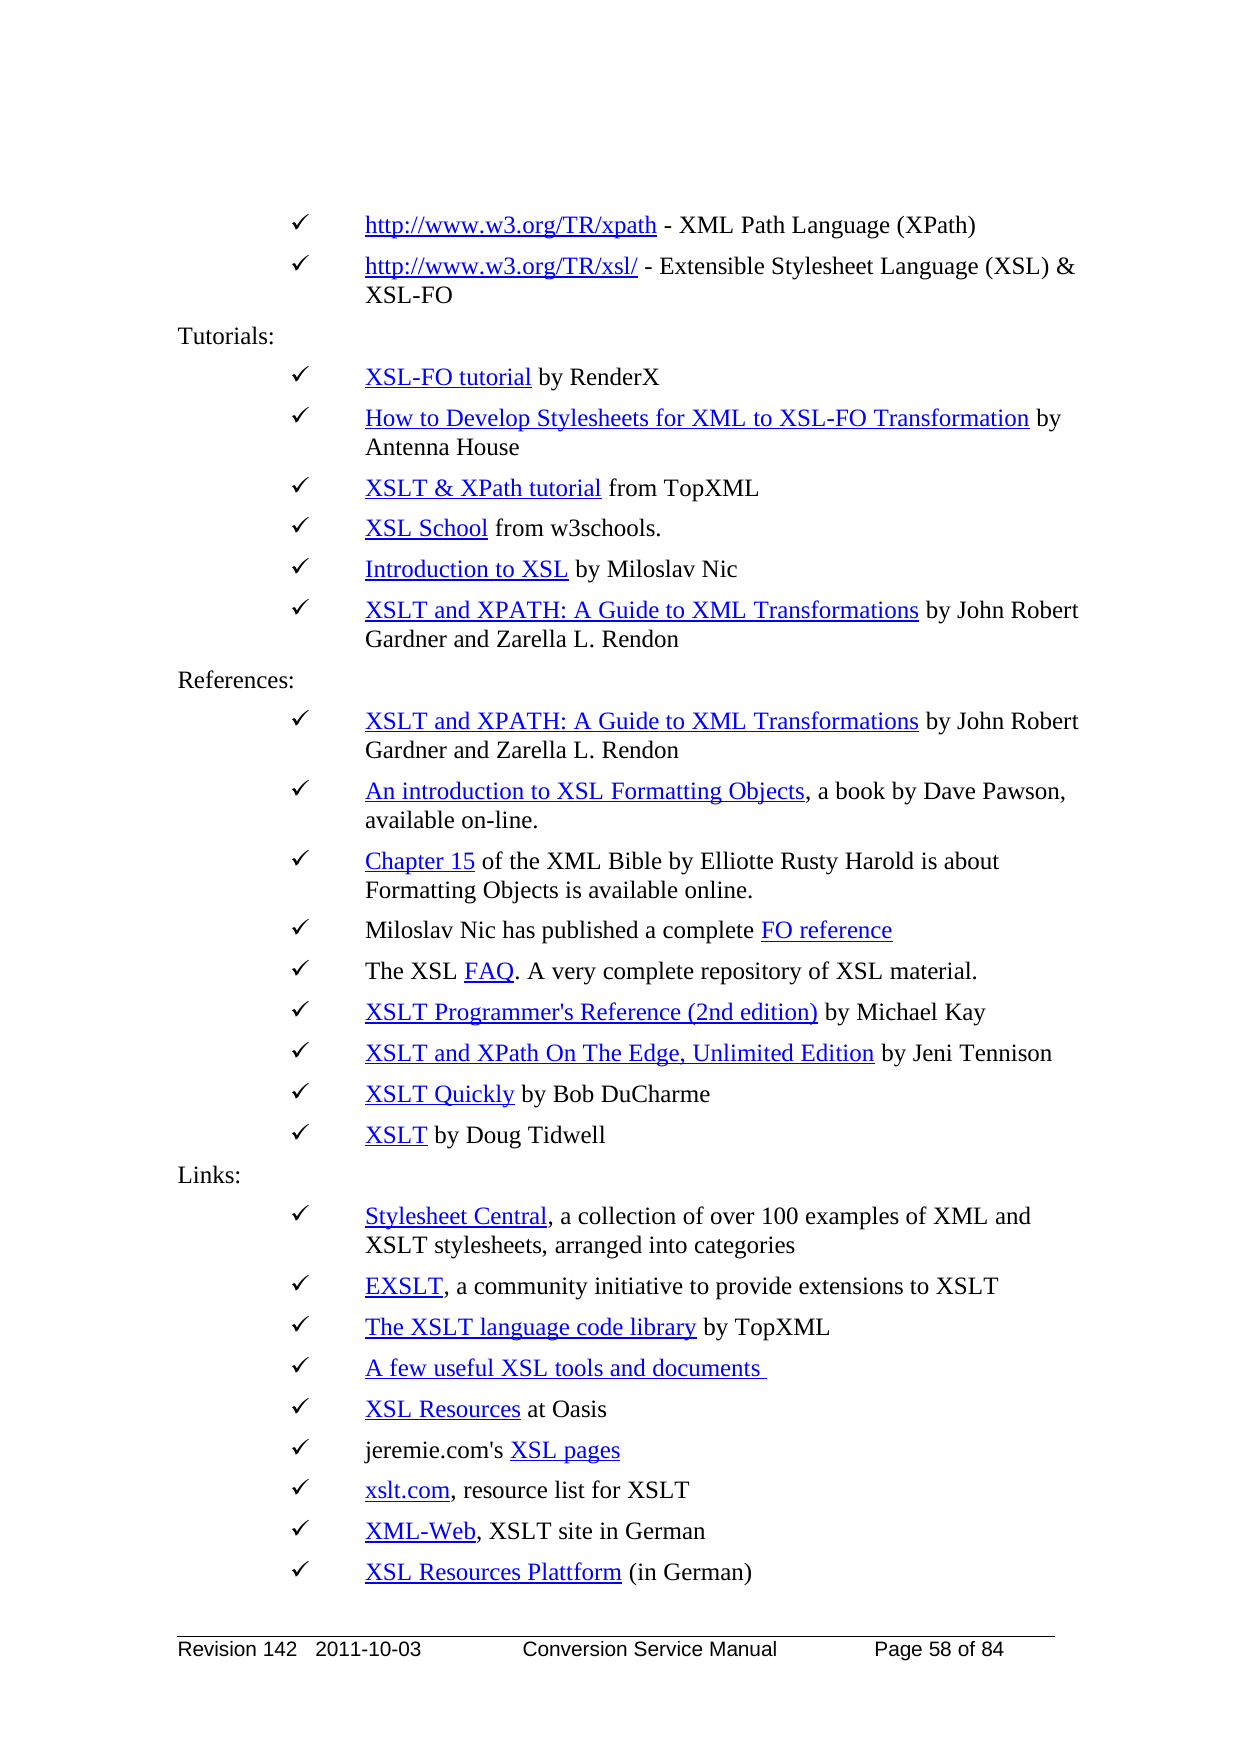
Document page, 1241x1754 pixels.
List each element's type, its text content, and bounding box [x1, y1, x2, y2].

list XSLT Quickly by Bob DuCharme [290, 1079, 1092, 1108]
list XSLT & XPath tutorial from TopXML [290, 472, 1092, 502]
list Introduction to XSL by Miloslav Nic [290, 554, 1092, 583]
list Chapter 15 of the XML Bible by Elliotte Rusty Harold is about Formatting Objects is available online. [290, 846, 1092, 904]
list Miloslav Nic has published a complete FO reference [290, 915, 1092, 944]
list XSL-FO tutorial by RenderX [290, 362, 1092, 391]
list XSLT and XPath On The Edge, Unlimited Edition by Jeni Tennison [290, 1038, 1092, 1067]
list A few useful XSL tools and documents [290, 1353, 1092, 1382]
list XSL Resources at Oasis [290, 1394, 1092, 1423]
list XSLT and XPATH: A Guide to XML Transformations by John Robert Gardner and Zarella L. Rendon [290, 595, 1092, 653]
list The XSLT language code library by TopXML [290, 1312, 1092, 1341]
list XML-Web, XSLT site in German [290, 1516, 1092, 1545]
list http://www.w3.org/TR/xsl/ - Extensible Stylesheet Language (XSL) & XSL-FO [290, 251, 1092, 309]
text References: [177, 665, 1092, 694]
list The XSL FAQ. A very complete repository of XSL material. [290, 956, 1092, 985]
list XSLT and XPATH: A Guide to XML Transformations by John Robert Gardner and Zarella L. Rendon [290, 706, 1092, 764]
list XSLT by Doug Tidwell [290, 1119, 1092, 1149]
list XSLT Programmer's Reference (2nd edition) by Michael Kay [290, 997, 1092, 1026]
text Links: [177, 1160, 1092, 1189]
list Stylesheet Central, a collection of over 100 examples of XML and XSLT stylesheets, arranged into categories [290, 1201, 1092, 1259]
list An introduction to XSL Formatting Objects, a book by Dave Pawson, available on-line. [290, 776, 1092, 834]
list How to Develop Stylesheets for XML to XSL-FO Transformation by Antenna House [290, 403, 1092, 461]
list xslt.com, resource list for XSLT [290, 1475, 1092, 1504]
list EXSLT, a community initiative to provide extensions to XSLT [290, 1271, 1092, 1300]
list XSL School from w3schools. [290, 513, 1092, 542]
text Tutorials: [177, 321, 1092, 350]
list jeremie.com's XSL pages [290, 1434, 1092, 1463]
list http://www.w3.org/TR/xpath - XML Path Language (XPath) [290, 210, 1092, 239]
list XSL Resources Plattform (in German) [290, 1557, 1092, 1586]
